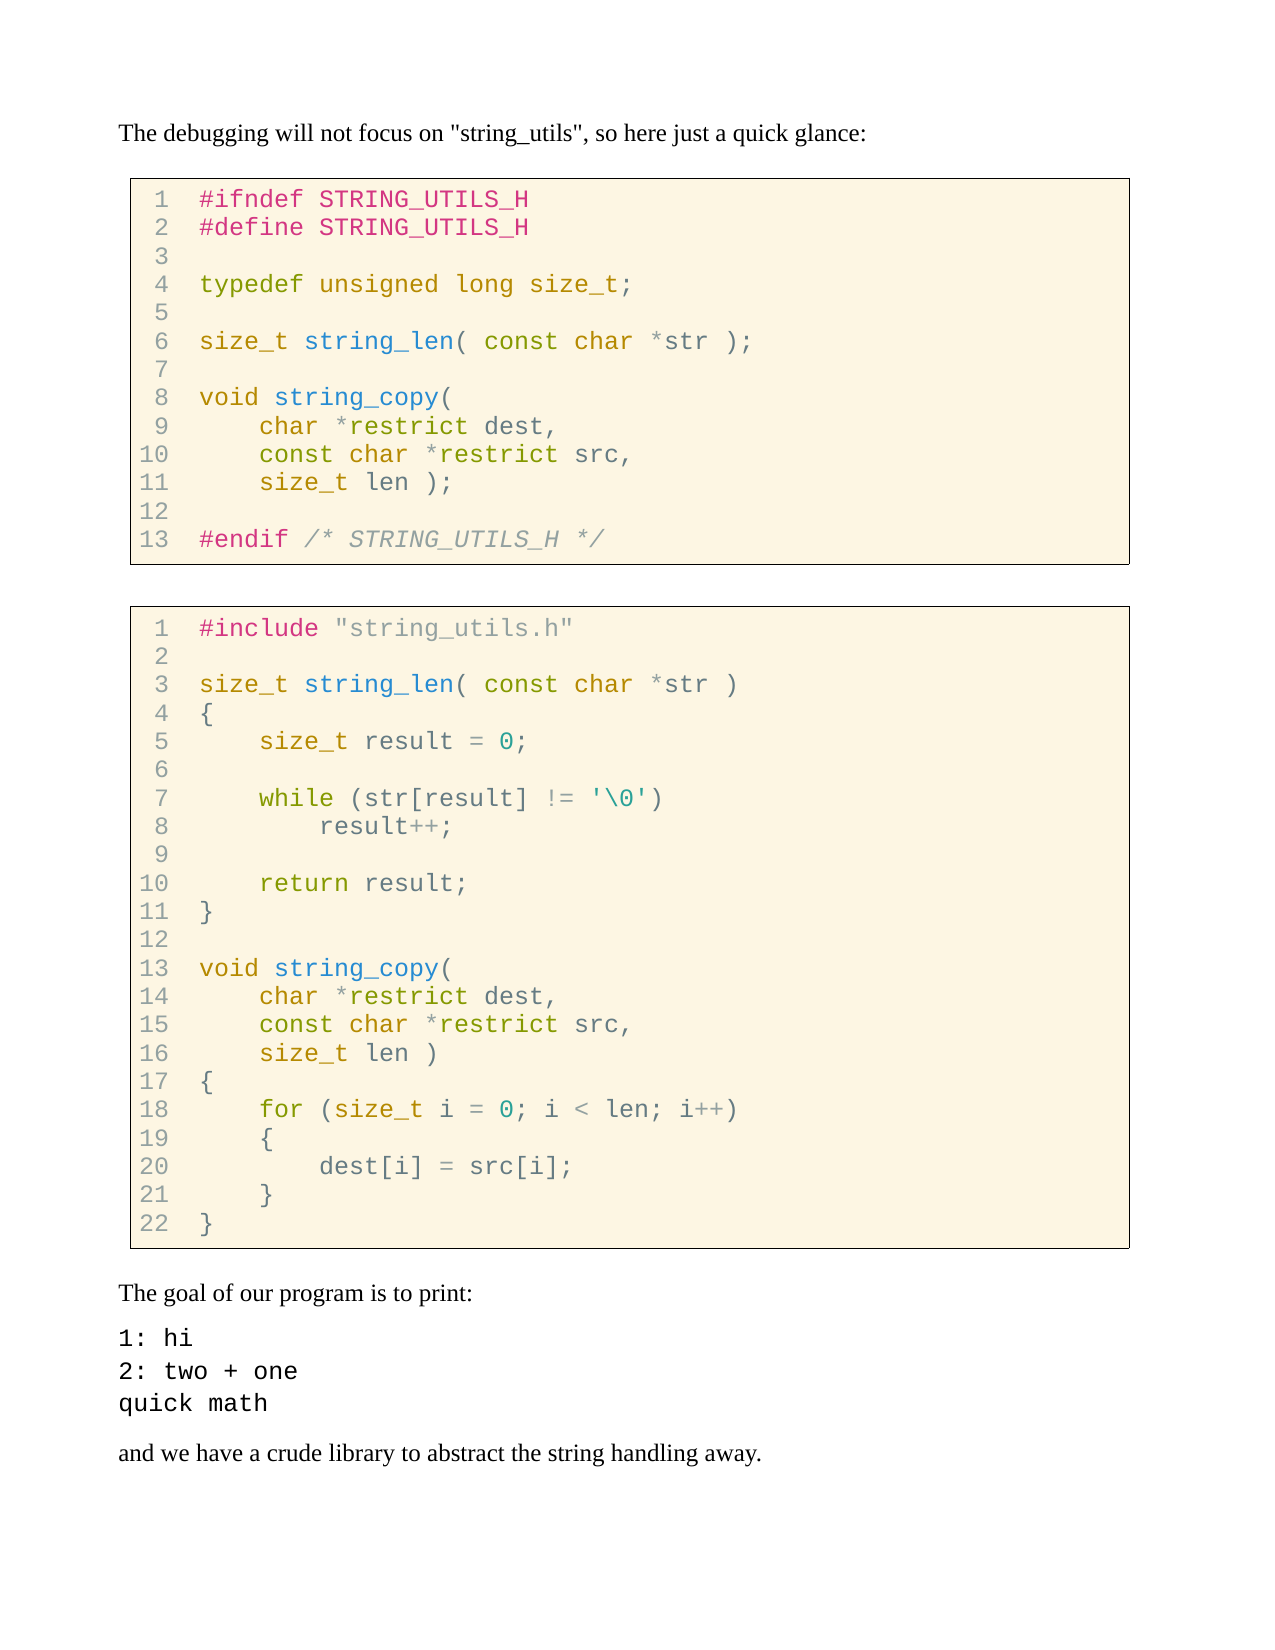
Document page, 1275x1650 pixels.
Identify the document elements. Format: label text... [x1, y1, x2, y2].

text 3 size_t string_len( const char *str ) [139, 672, 1120, 700]
text The debugging will not focus on "string_utils", so here just a quick glance: [118, 118, 1157, 147]
text 13 void string_copy( [139, 955, 1120, 984]
text 10 const char *restrict src, [139, 442, 1120, 470]
text 1 #ifndef STRING_UTILS_H [139, 187, 1120, 215]
text 7 while (str[result] != '\0') [139, 785, 1120, 814]
text 9 [139, 842, 1120, 870]
text 8 result++; [139, 814, 1120, 842]
text 9 char *restrict dest, [139, 413, 1120, 442]
text 1 #include "string_utils.h" [139, 615, 1120, 644]
text 20 dest[i] = src[i]; [139, 1154, 1120, 1182]
text 2 #define STRING_UTILS_H [139, 215, 1120, 243]
text 14 char *restrict dest, [139, 984, 1120, 1012]
text 7 [139, 357, 1120, 385]
text 5 size_t result = 0; [139, 729, 1120, 757]
text 11 } [139, 899, 1120, 927]
text and we have a crude library to abstract the string handling away. [118, 1438, 1157, 1467]
text 13 #endif /* STRING_UTILS_H */ [139, 527, 1120, 555]
text 12 [139, 927, 1120, 955]
text 11 size_t len ); [139, 470, 1120, 498]
text 4 typedef unsigned long size_t; [139, 272, 1120, 300]
text 22 } [139, 1210, 1120, 1239]
text 8 void string_copy( [139, 385, 1120, 413]
text The goal of our program is to print: [118, 1278, 1157, 1307]
text 21 } [139, 1182, 1120, 1210]
text 16 size_t len ) [139, 1040, 1120, 1069]
text 15 const char *restrict src, [139, 1012, 1120, 1040]
text 5 [139, 300, 1120, 328]
text 1: hi 2: two + one quick math [118, 1326, 1157, 1419]
text 12 [139, 498, 1120, 527]
text 6 size_t string_len( const char *str ); [139, 328, 1120, 357]
text 2 [139, 644, 1120, 672]
text 10 return result; [139, 870, 1120, 899]
text 3 [139, 243, 1120, 272]
text 4 { [139, 700, 1120, 729]
text 19 { [139, 1125, 1120, 1154]
text 17 { [139, 1069, 1120, 1097]
text 6 [139, 757, 1120, 785]
text 18 for (size_t i = 0; i < len; i++) [139, 1097, 1120, 1125]
